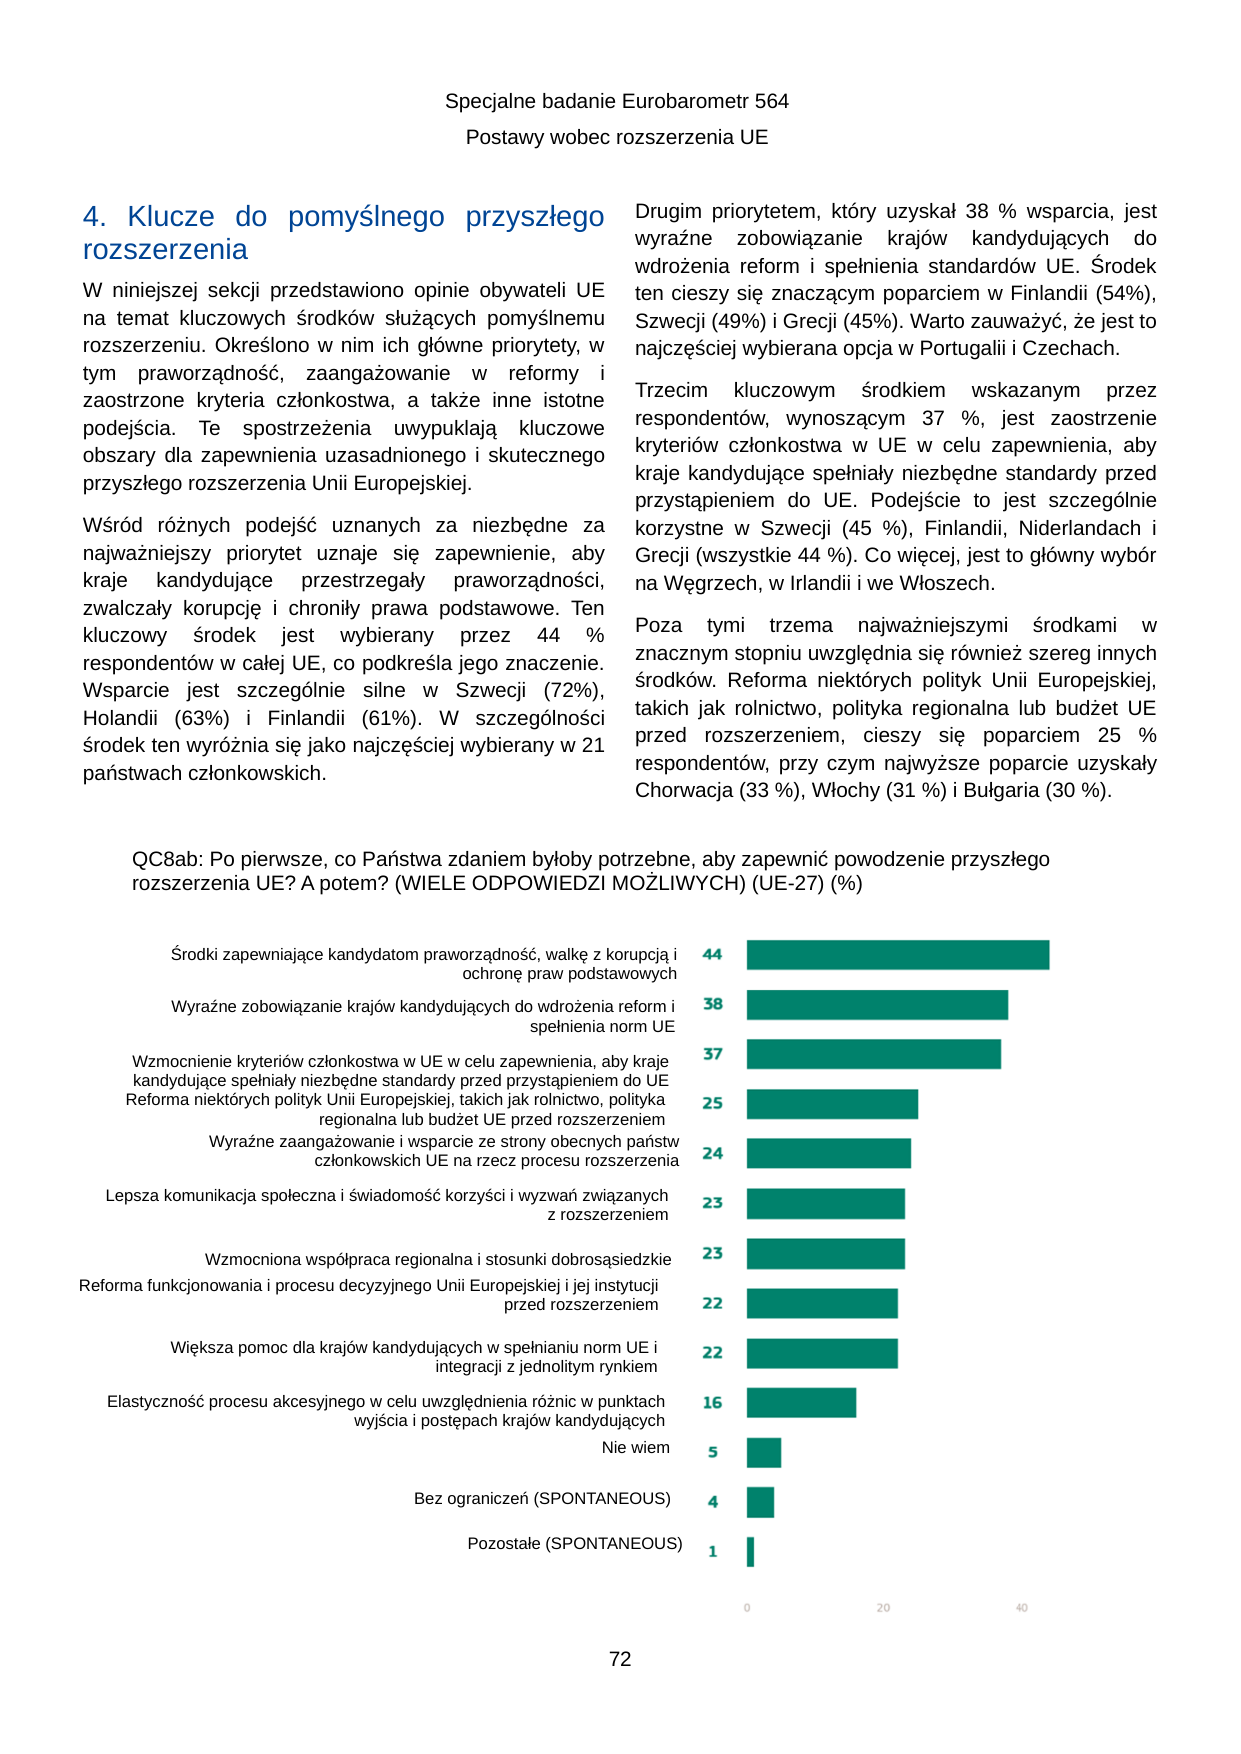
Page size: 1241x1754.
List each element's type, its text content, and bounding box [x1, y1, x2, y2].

subtitle 4. Klucze do pomyślnego przyszłego rozszerzenia [83, 199, 605, 266]
text Trzecim kluczowym środkiem wskazanym przez respondentów, wynoszącym 37 %, jest zaostrzenie kryteriów członkostwa w UE w celu zapewnienia, aby kraje kandydujące spełniały niezbędne standardy przed przystąpieniem do UE. Podejście to jest szczególnie korzystne w Szwecji (45 %), Finlandii, Niderlandach i Grecji (wszystkie 44 %). Co więcej, jest to główny wybór na Węgrzech, w Irlandii i we Włoszech. [635, 378, 1157, 595]
text Wśród różnych podejść uznanych za niezbędne za najważniejszy priorytet uznaje się zapewnienie, aby kraje kandydujące przestrzegały praworządności, zwalczały korupcję i chroniły prawa podstawowe. Ten kluczowy środek jest wybierany przez 44 % respondentów w całej UE, co podkreśla jego znaczenie. Wsparcie jest szczególnie silne w Szwecji (72%), Holandii (63%) i Finlandii (61%). W szczególności środek ten wyróżnia się jako najczęściej wybierany w 21 państwach członkowskich. [83, 513, 605, 784]
picture [689, 920, 1129, 1626]
text W niniejszej sekcji przedstawiono opinie obywateli UE na temat kluczowych środków służących pomyślnemu rozszerzeniu. Określono w nim ich główne priorytety, w tym praworządność, zaangażowanie w reformy i zaostrzone kryteria członkostwa, a także inne istotne podejścia. Te spostrzeżenia uwypuklają kluczowe obszary dla zapewnienia uzasadnionego i skutecznego przyszłego rozszerzenia Unii Europejskiej. [83, 278, 605, 495]
text Poza tymi trzema najważniejszymi środkami w znacznym stopniu uwzględnia się również szereg innych środków. Reforma niektórych polityk Unii Europejskiej, takich jak rolnictwo, polityka regionalna lub budżet UE przed rozszerzeniem, cieszy się poparciem 25 % respondentów, przy czym najwyższe poparcie uzyskały Chorwacja (33 %), Włochy (31 %) i Bułgaria (30 %). [635, 613, 1157, 802]
text Drugim priorytetem, który uzyskał 38 % wsparcia, jest wyraźne zobowiązanie krajów kandydujących do wdrożenia reform i spełnienia standardów UE. Środek ten cieszy się znaczącym poparciem w Finlandii (54%), Szwecji (49%) i Grecji (45%). Warto zauważyć, że jest to najczęściej wybierana opcja w Portugalii i Czechach. [635, 199, 1157, 360]
